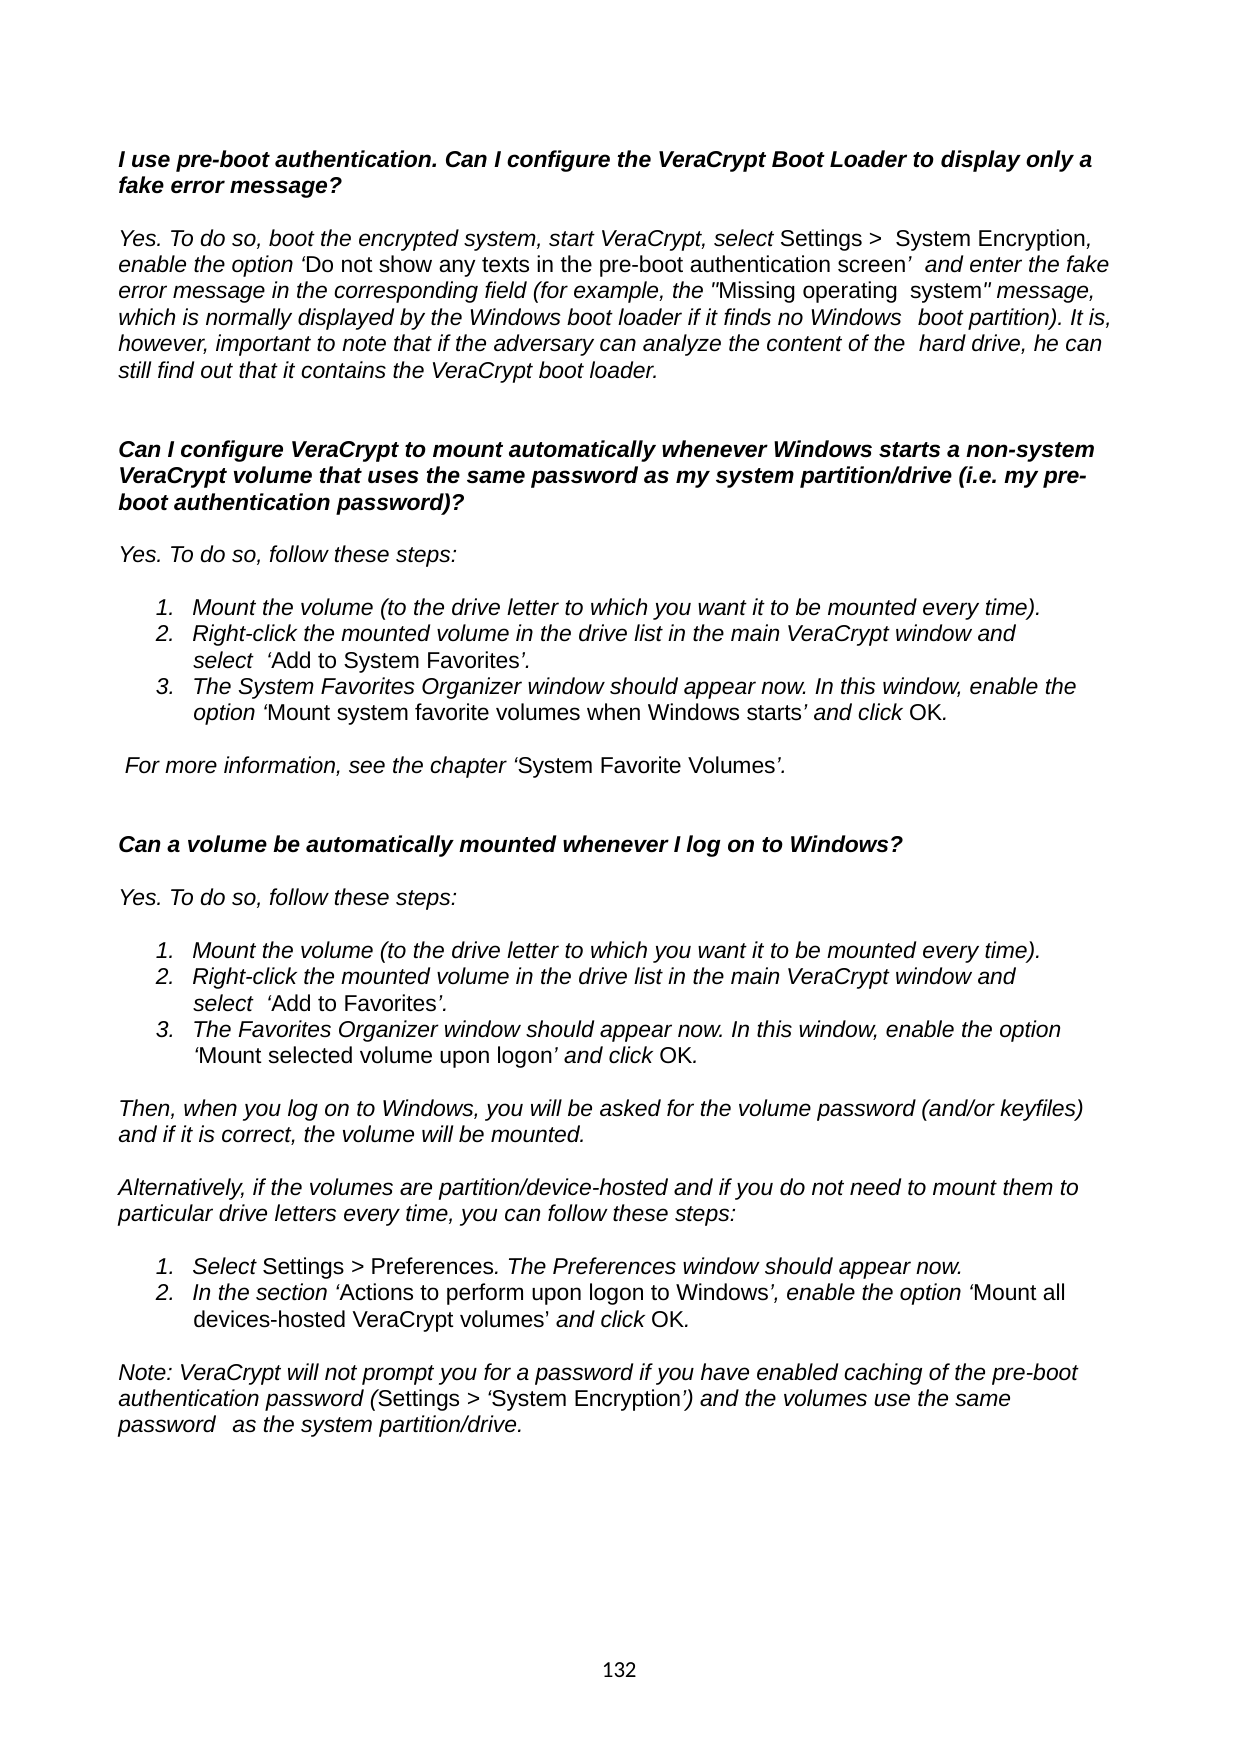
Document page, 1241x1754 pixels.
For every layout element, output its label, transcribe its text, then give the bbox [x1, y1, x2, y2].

subtitle Can I configure VeraCrypt to mount automatically whenever Windows starts a non-system VeraCrypt volume that uses the same password as my system partition/drive (i.e. my pre- boot authentication password)? [118, 436, 1112, 515]
list Right-click the mounted volume in the drive list in the main VeraCrypt window and select ‘Add to System Favorites’. [156, 620, 1079, 673]
text Yes. To do so, follow these steps: [118, 884, 1132, 910]
list The System Favorites Organizer window should appear now. In this window, enable the option ‘Mount system favorite volumes when Windows starts’ and click OK. [156, 673, 1079, 726]
list Mount the volume (to the drive letter to which you want it to be mounted every time). [156, 937, 1132, 963]
list Mount the volume (to the drive letter to which you want it to be mounted every time). [156, 594, 1132, 620]
text Alternatively, if the volumes are partition/device-hosted and if you do not need to mount them to particular drive letters every time, you can follow these steps: [118, 1174, 1109, 1227]
list Select Settings > Preferences. The Preferences window should appear now. [156, 1253, 1132, 1279]
list The Favorites Organizer window should appear now. In this window, enable the option ‘Mount selected volume upon logon’ and click OK. [156, 1017, 1067, 1069]
text Then, when you log on to Windows, you will be asked for the volume password (and/or keyfiles) and if it is correct, the volume will be mounted. [118, 1095, 1099, 1148]
text For more information, see the chapter ‘System Favorite Volumes’. [124, 752, 1132, 778]
subtitle I use pre-boot authentication. Can I configure the VeraCrypt Boot Loader to display only a fake error message? [118, 146, 1109, 198]
text Note: VeraCrypt will not prompt you for a password if you have enabled caching of the pre-boot authentication password (Settings > ‘System Encryption’) and the volumes use the same password as the system partition/drive. [118, 1358, 1112, 1437]
list In the section ‘Actions to perform upon logon to Windows’, enable the option ‘Mount all devices-hosted VeraCrypt volumes’ and click OK. [156, 1279, 1069, 1332]
text Yes. To do so, follow these steps: [118, 541, 1113, 567]
list Right-click the mounted volume in the drive list in the main VeraCrypt window and select ‘Add to Favorites’. [156, 963, 1079, 1016]
subtitle Can a volume be automatically mounted whenever I log on to Windows? [118, 831, 1132, 858]
text Yes. To do so, boot the encrypted system, start VeraCrypt, select Settings > System Encryption, enable the option ‘Do not show any texts in the pre-boot authentication screen’ and enter the fake error message in the corresponding field (for example, the "Missing operating system" message, which is normally displayed by the Windows boot loader if it finds no Windows boot partition). It is, however, important to note that if the adversary can analyze the content of the hard drive, he can still find out that it contains the VeraCrypt boot loader. [118, 225, 1115, 383]
